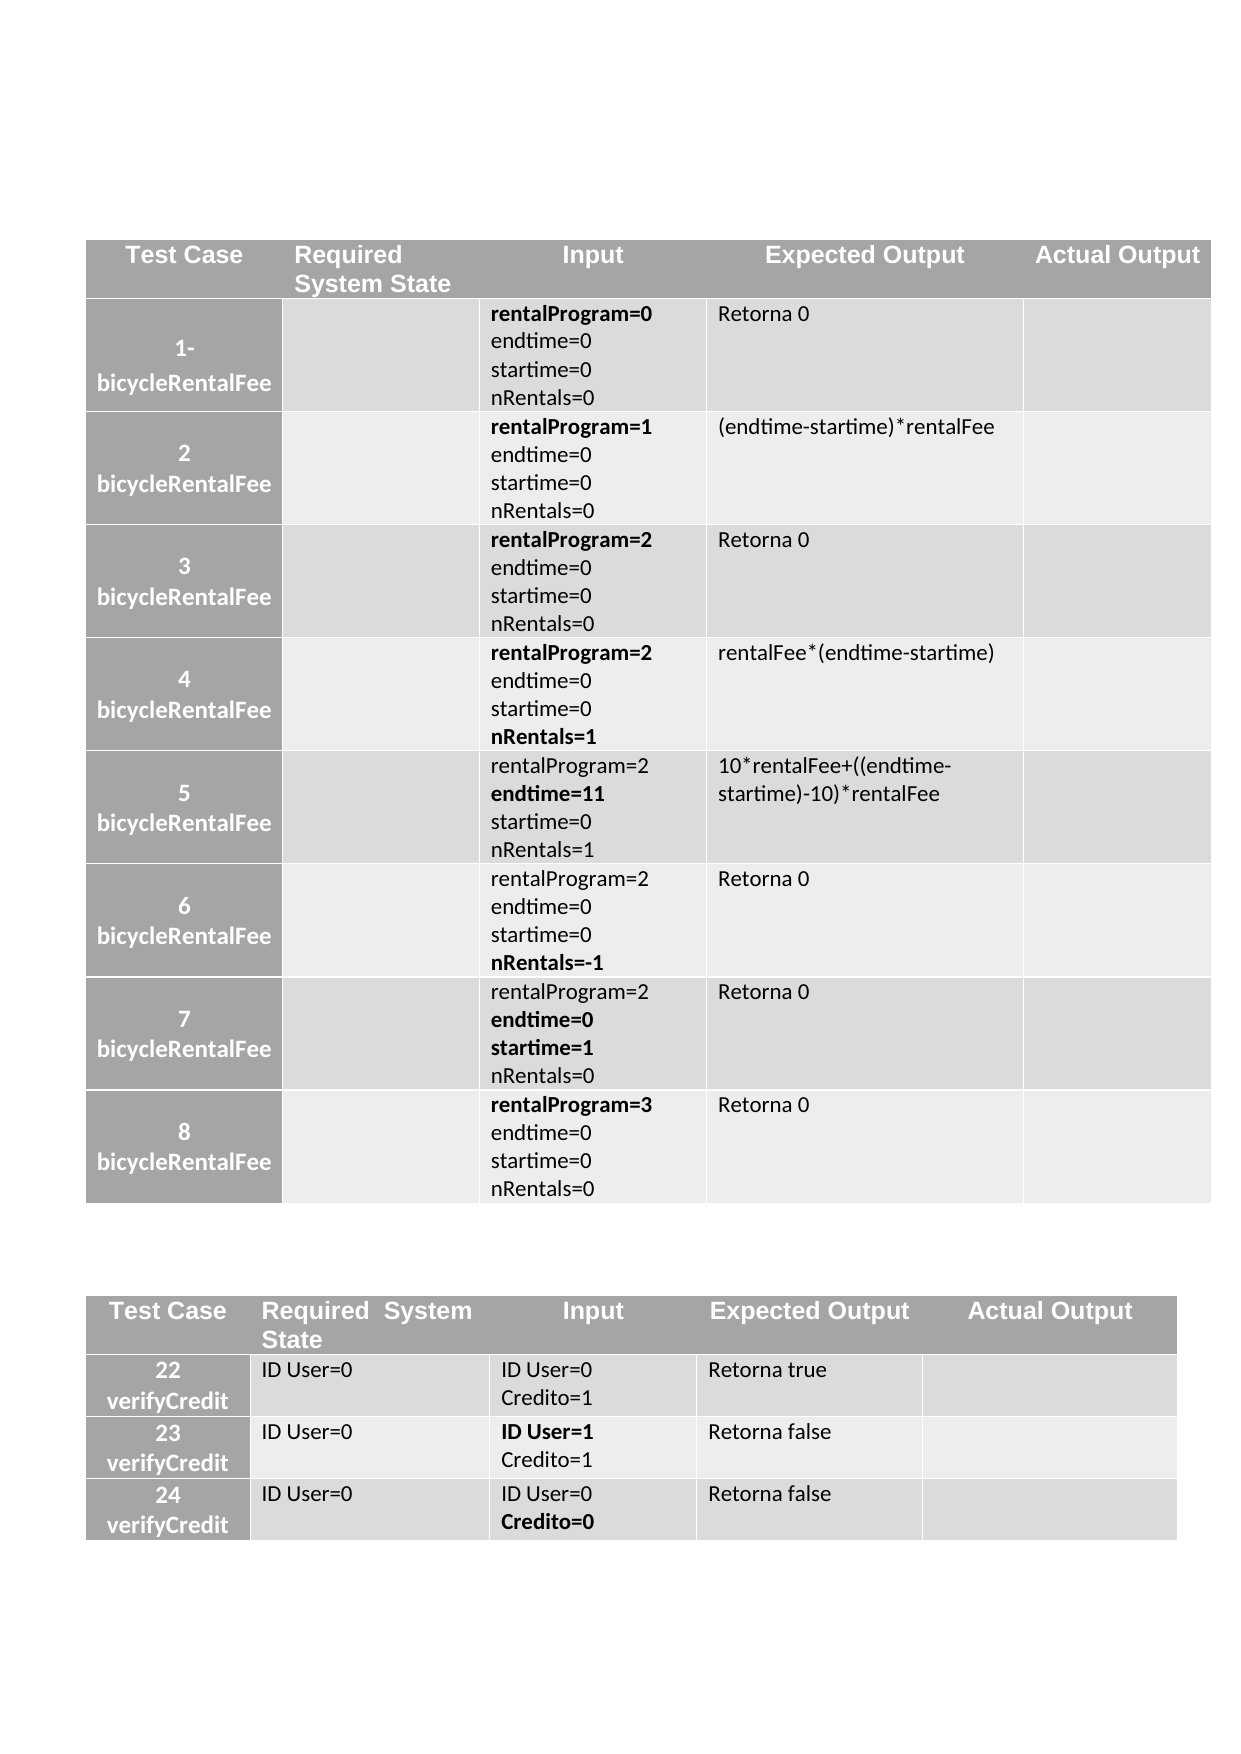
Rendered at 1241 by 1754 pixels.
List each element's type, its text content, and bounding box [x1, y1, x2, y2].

table_cell (endtime-startime)*rentalFee [707, 412, 1023, 524]
table_cell ID User=0 Credito=0 [490, 1479, 696, 1540]
table_cell 1- bicycleRentalFee [86, 299, 282, 411]
table_cell ID User=0 [251, 1479, 489, 1540]
table_cell rentalProgram=2 endtime=0 startime=0 nRentals=1 [480, 638, 706, 750]
table_cell ID User=1 Credito=1 [490, 1417, 696, 1478]
table_cell rentalProgram=1 endtime=0 startime=0 nRentals=0 [480, 412, 706, 524]
table_cell Retorna 0 [707, 525, 1023, 637]
table_cell rentalProgram=2 endtime=0 startime=0 nRentals=-1 [480, 864, 706, 976]
table_cell [283, 525, 479, 637]
table_cell Retorna false [697, 1479, 922, 1540]
table_cell [1024, 864, 1211, 976]
table_cell [1024, 638, 1211, 750]
table_cell ID User=0 [251, 1355, 489, 1416]
table_cell Retorna true [697, 1355, 922, 1416]
table_cell ID User=0 Credito=1 [490, 1355, 696, 1416]
table_cell rentalProgram=2 endtime=0 startime=0 nRentals=0 [480, 525, 706, 637]
table_cell Retorna 0 [707, 978, 1023, 1089]
table_cell ID User=0 [251, 1417, 489, 1478]
table_cell [283, 412, 479, 524]
table_cell [1024, 412, 1211, 524]
table_cell [283, 1091, 479, 1203]
table_cell [1024, 1091, 1211, 1203]
table_cell rentalProgram=2 endtime=0 startime=1 nRentals=0 [480, 978, 706, 1089]
table_cell rentalProgram=0 endtime=0 startime=0 nRentals=0 [480, 299, 706, 411]
table_cell [283, 638, 479, 750]
table_cell 22 verifyCredit [86, 1355, 250, 1416]
table_cell 3 bicycleRentalFee [86, 525, 282, 637]
table_cell Retorna 0 [707, 1091, 1023, 1203]
table_header Required System State [283, 240, 479, 298]
table_cell [1024, 751, 1211, 863]
table_cell rentalProgram=3 endtime=0 startime=0 nRentals=0 [480, 1091, 706, 1203]
table_cell [283, 751, 479, 863]
table_cell 4 bicycleRentalFee [86, 638, 282, 750]
table_cell [283, 864, 479, 976]
table_header Actual Output [922, 1296, 1177, 1354]
table_header Expected Output [707, 240, 1023, 298]
table_cell [923, 1479, 1177, 1540]
table_cell rentalFee*(endtime-startime) [707, 638, 1023, 750]
table_cell 8 bicycleRentalFee [86, 1091, 282, 1203]
table_cell Retorna 0 [707, 864, 1023, 976]
table_cell [923, 1355, 1177, 1416]
table_cell Retorna false [697, 1417, 922, 1478]
table_header Actual Output [1023, 240, 1211, 298]
table_cell [283, 978, 479, 1089]
table_header Input [490, 1296, 697, 1354]
table_cell Retorna 0 [707, 299, 1023, 411]
table_header Test Case [86, 1296, 250, 1354]
table_cell [1024, 299, 1211, 411]
table_cell 23 verifyCredit [86, 1417, 250, 1478]
table_cell 5 bicycleRentalFee [86, 751, 282, 863]
table_cell 7 bicycleRentalFee [86, 978, 282, 1089]
table_cell [1024, 978, 1211, 1089]
table_header Required System State [250, 1296, 490, 1354]
table_header Expected Output [697, 1296, 922, 1354]
table_cell [283, 299, 479, 411]
table_cell 10*rentalFee+((endtime-startime)-10)*rentalFee [707, 751, 1023, 863]
table_header Test Case [86, 240, 283, 298]
table_cell 2 bicycleRentalFee [86, 412, 282, 524]
table_cell 6 bicycleRentalFee [86, 864, 282, 976]
table_cell 24 verifyCredit [86, 1479, 250, 1540]
table_cell [1024, 525, 1211, 637]
table_header Input [479, 240, 707, 298]
table_cell [923, 1417, 1177, 1478]
table_cell rentalProgram=2 endtime=11 startime=0 nRentals=1 [480, 751, 706, 863]
